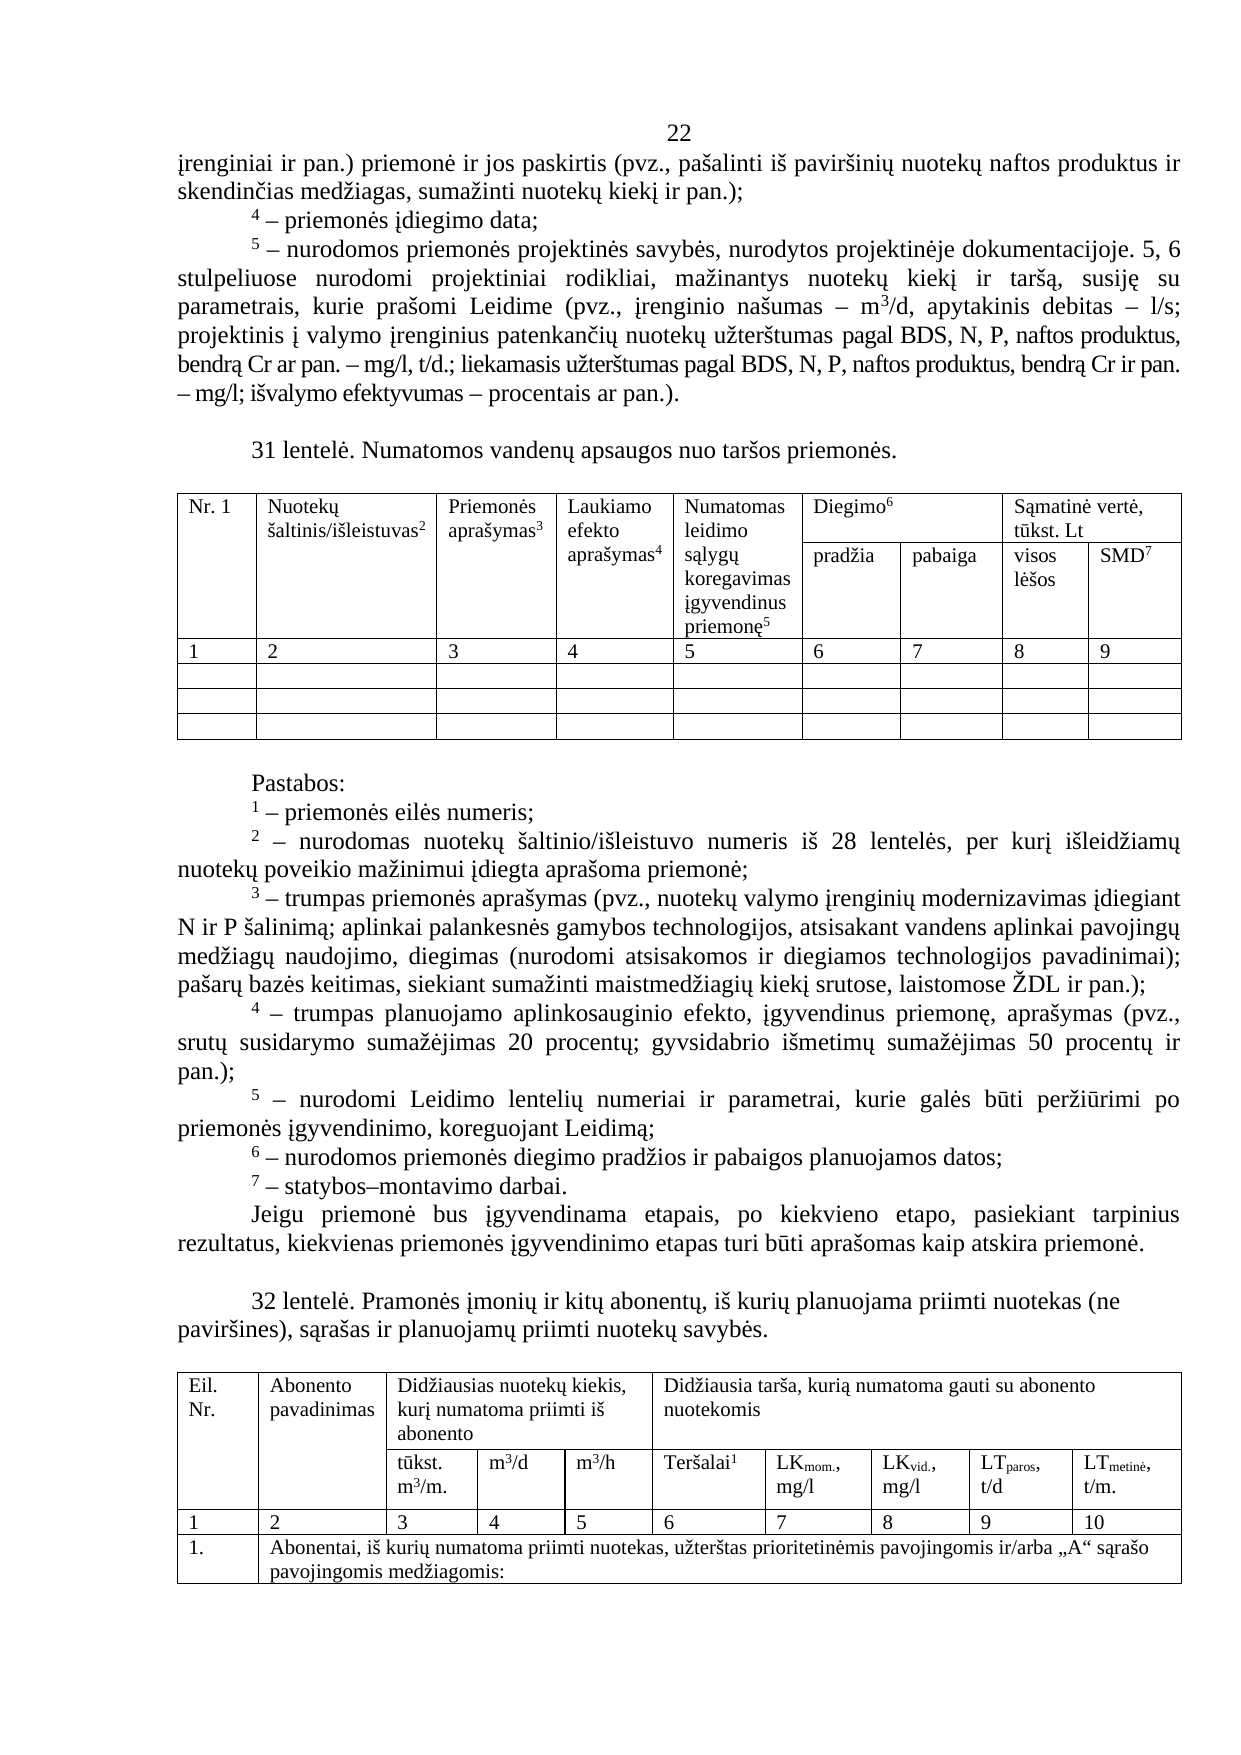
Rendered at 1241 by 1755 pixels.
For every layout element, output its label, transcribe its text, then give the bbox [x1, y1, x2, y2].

table_cell Teršalai1 [653, 1450, 765, 1509]
table_cell [257, 664, 436, 688]
table_header Didžiausias nuotekų kiekis, kurį numatoma priimti iš abonento [387, 1373, 652, 1449]
table_header Numatomas leidimo sąlygų koregavimas įgyvendinus priemonę5 [674, 494, 802, 638]
table_cell 5 [674, 639, 802, 663]
table_cell [674, 714, 802, 738]
table_header Laukiamo efekto aprašymas4 [557, 494, 673, 638]
table_cell m3/h [566, 1450, 652, 1509]
table_cell [257, 689, 436, 713]
table_cell 6 [803, 639, 900, 663]
text 31 lentelė. Numatomos vandenų apsaugos nuo taršos priemonės. [177, 435, 1181, 464]
text 32 lentelė. Pramonės įmonių ir kitų abonentų, iš kurių planuojama priimti nuotekas (ne paviršines), sąrašas ir planuojamų priimti nuotekų savybės. [177, 1286, 1181, 1343]
text 4 – trumpas planuojamo aplinkosauginio efekto, įgyvendinus priemonę, aprašymas (pvz., srutų susidarymo sumažėjimas 20 procentų; gyvsidabrio išmetimų sumažėjimas 50 procentų ir pan.); [177, 998, 1181, 1084]
table_cell 1. [178, 1535, 258, 1583]
table_cell 2 [257, 639, 436, 663]
table_cell 8 [872, 1510, 969, 1534]
table_cell 3 [387, 1510, 477, 1534]
text 6 – nurodomos priemonės diegimo pradžios ir pabaigos planuojamos datos; [177, 1142, 1181, 1171]
table_cell 1 [178, 639, 256, 663]
text 4 – priemonės įdiegimo data; [177, 205, 1181, 234]
table_cell 9 [1089, 639, 1181, 663]
text 3 – trumpas priemonės aprašymas (pvz., nuotekų valymo įrenginių modernizavimas įdiegiant N ir P šalinimą; aplinkai palankesnės gamybos technologijos, atsisakant vandens aplinkai pavojingų medžiagų naudojimo, diegimas (nurodomi atsisakomos ir diegiamos technologijos pavadinimai); pašarų bazės keitimas, siekiant sumažinti maistmedžiagių kiekį srutose, laistomose ŽDL ir pan.); [177, 883, 1181, 998]
table_cell [1003, 664, 1088, 688]
table_cell 7 [901, 639, 1002, 663]
table_header Abonento pavadinimas [259, 1373, 386, 1509]
table_cell LTmetinė, t/m. [1073, 1450, 1181, 1509]
table_cell 10 [1073, 1510, 1181, 1534]
table_cell [803, 664, 900, 688]
table_cell LKvid., mg/l [872, 1450, 969, 1509]
table_cell [437, 714, 556, 738]
table_cell [674, 689, 802, 713]
table_cell 7 [766, 1510, 871, 1534]
table_cell [901, 664, 1002, 688]
table_cell [437, 689, 556, 713]
table_cell visos lėšos [1003, 543, 1088, 638]
table_cell 4 [478, 1510, 564, 1534]
table_cell LTparos, t/d [970, 1450, 1072, 1509]
table_cell 9 [970, 1510, 1072, 1534]
text įrenginiai ir pan.) priemonė ir jos paskirtis (pvz., pašalinti iš paviršinių nuotekų naftos produktus ir skendinčias medžiagas, sumažinti nuotekų kiekį ir pan.); [177, 148, 1181, 205]
table_header Sąmatinė vertė, tūkst. Lt [1003, 494, 1181, 542]
table_cell [803, 689, 900, 713]
text 7 – statybos–montavimo darbai. [177, 1171, 1181, 1199]
table_cell [1089, 714, 1181, 738]
table_cell 8 [1003, 639, 1088, 663]
table_cell [178, 714, 256, 738]
table_cell [178, 689, 256, 713]
table_cell [803, 714, 900, 738]
table_cell [557, 714, 673, 738]
table_cell SMD7 [1089, 543, 1181, 638]
table_cell [901, 714, 1002, 738]
table_cell Abonentai, iš kurių numatoma priimti nuotekas, užterštas prioritetinėmis pavojingomis ir/arba „A“ sąrašo pavojingomis medžiagomis: [259, 1535, 1181, 1583]
table_cell [1003, 714, 1088, 738]
table_cell [901, 689, 1002, 713]
text 5 – nurodomos priemonės projektinės savybės, nurodytos projektinėje dokumentacijoje. 5, 6 stulpeliuose nurodomi projektiniai rodikliai, mažinantys nuotekų kiekį ir taršą, susiję su parametrais, kurie prašomi Leidime (pvz., įrenginio našumas – m3/d, apytakinis debitas – l/s; projektinis į valymo įrenginius patenkančių nuotekų užterštumas pagal BDS, N, P, naftos produktus, bendrą Cr ar pan. – mg/l, t/d.; liekamasis užterštumas pagal BDS, N, P, naftos produktus, bendrą Cr ir pan. – mg/l; išvalymo efektyvumas – procentais ar pan.). [177, 234, 1181, 406]
table_cell 6 [653, 1510, 765, 1534]
table_cell [557, 664, 673, 688]
table_cell [1089, 664, 1181, 688]
text Pastabos: [177, 768, 1181, 797]
text 5 – nurodomi Leidimo lentelių numeriai ir parametrai, kurie galės būti peržiūrimi po priemonės įgyvendinimo, koreguojant Leidimą; [177, 1084, 1181, 1142]
table_cell [437, 664, 556, 688]
table_cell [1003, 689, 1088, 713]
table_header Nuotekų šaltinis/išleistuvas2 [257, 494, 436, 638]
table_cell [257, 714, 436, 738]
text 1 – priemonės eilės numeris; [177, 797, 1181, 826]
table_header Eil. Nr. [178, 1373, 258, 1509]
table_header Didžiausia tarša, kurią numatoma gauti su abonento nuotekomis [653, 1373, 1181, 1449]
table_cell [178, 664, 256, 688]
table_header Priemonės aprašymas3 [437, 494, 556, 638]
table_cell 2 [259, 1510, 386, 1534]
table_cell [674, 664, 802, 688]
table_cell [1089, 689, 1181, 713]
table_header Diegimo6 [803, 494, 1002, 542]
text 2 – nurodomas nuotekų šaltinio/išleistuvo numeris iš 28 lentelės, per kurį išleidžiamų nuotekų poveikio mažinimui įdiegta aprašoma priemonė; [177, 826, 1181, 883]
table_header Nr. 1 [178, 494, 256, 638]
table_cell 3 [437, 639, 556, 663]
table_cell m3/d [478, 1450, 564, 1509]
table_cell tūkst. m3/m. [387, 1450, 477, 1509]
table_cell pradžia [803, 543, 900, 638]
table_cell 1 [178, 1510, 258, 1534]
table_cell pabaiga [901, 543, 1002, 638]
table_cell 5 [566, 1510, 652, 1534]
table_cell 4 [557, 639, 673, 663]
table_cell [557, 689, 673, 713]
table_cell LKmom., mg/l [766, 1450, 871, 1509]
text Jeigu priemonė bus įgyvendinama etapais, po kiekvieno etapo, pasiekiant tarpinius rezultatus, kiekvienas priemonės įgyvendinimo etapas turi būti aprašomas kaip atskira priemonė. [177, 1199, 1181, 1257]
